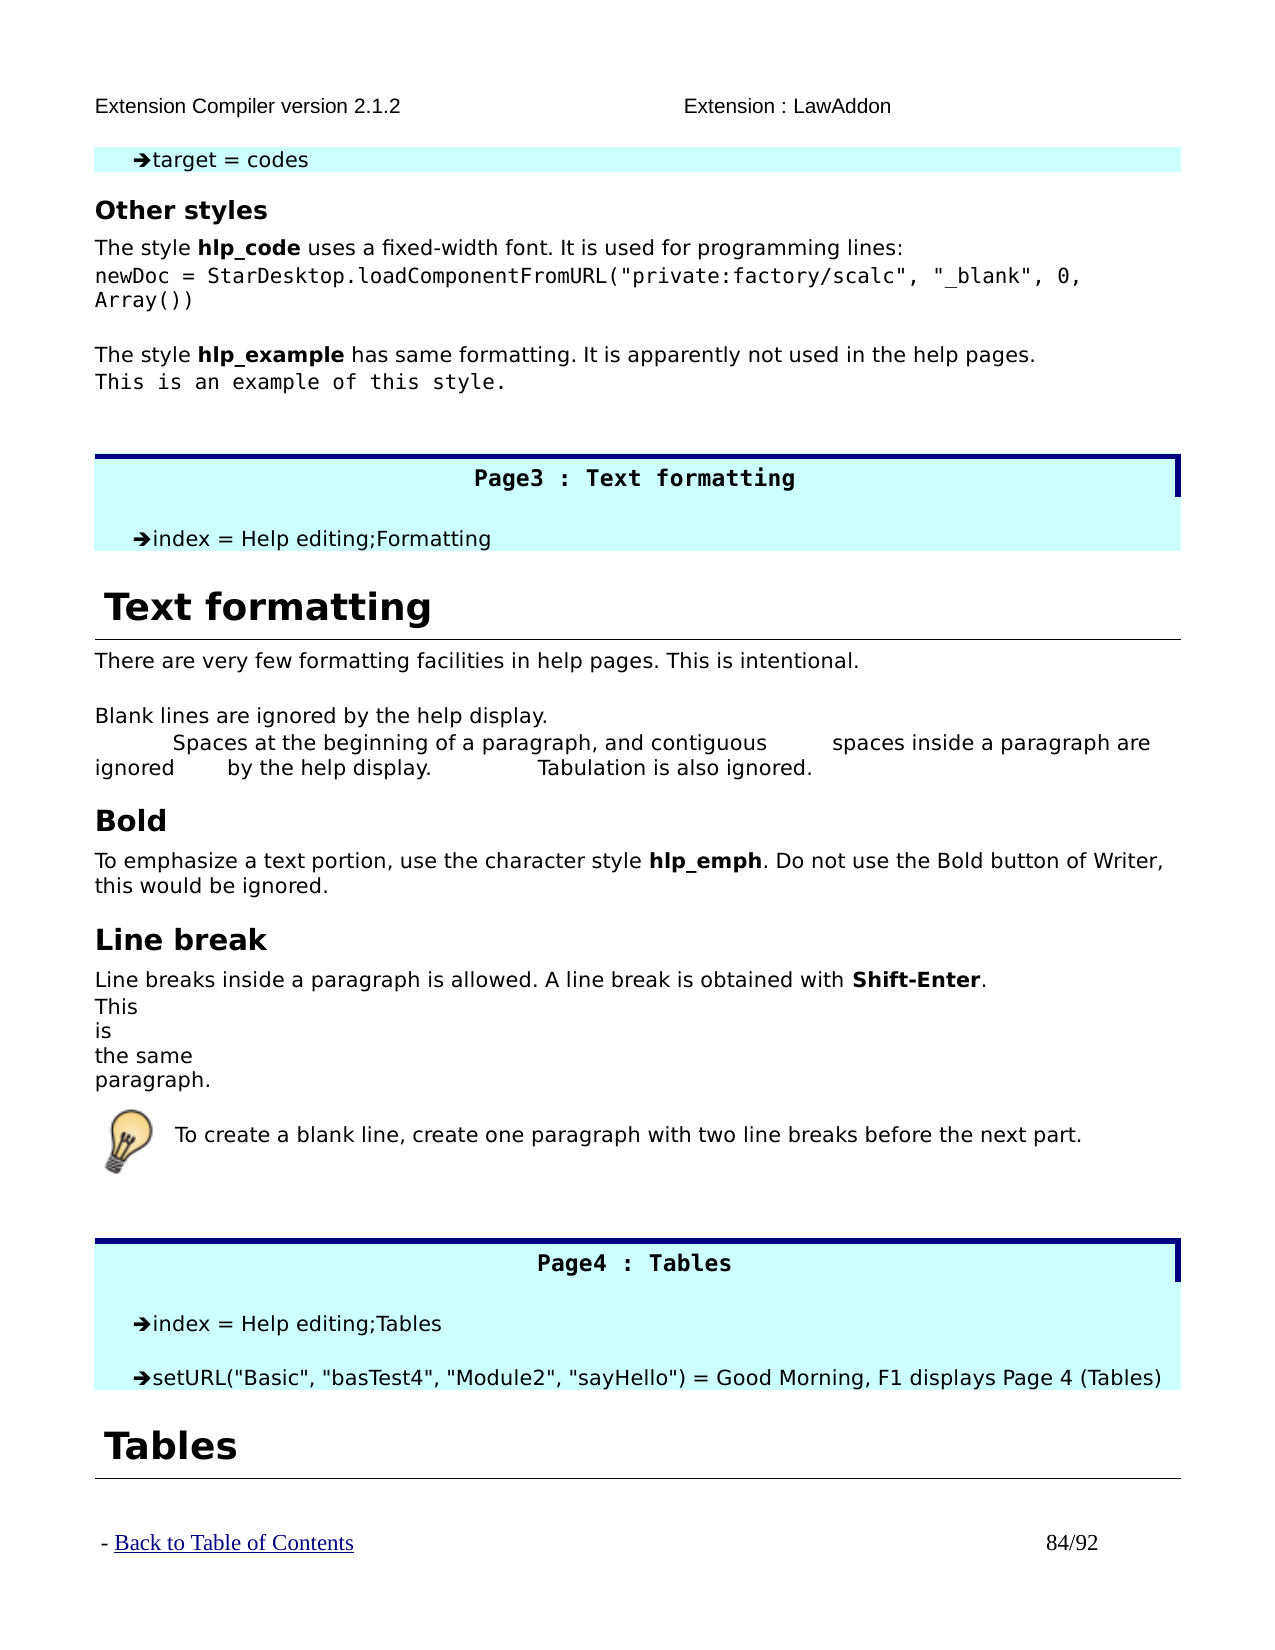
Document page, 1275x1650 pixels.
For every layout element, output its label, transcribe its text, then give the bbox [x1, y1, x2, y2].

list setURL("Basic", "basTest4", "Module2", "sayHello") = Good Morning, F1 displays Page 4 (Tables) [94, 1366, 1181, 1390]
text Blank lines are ignored by the help display. [94, 703, 1181, 728]
text newDoc = StarDesktop.loadComponentFromURL("private:factory/scalc", "_blank", 0, Array()) [94, 264, 1181, 313]
text This is an example of this style. [94, 370, 1181, 394]
text There are very few formatting facilities in help pages. This is intentional. [94, 649, 1181, 673]
text Bold [94, 805, 1181, 839]
text Page3 : Text formatting [94, 455, 1175, 497]
text Spaces at the beginning of a paragraph, and contiguous spaces inside a paragraph are ignored by the help display. Tabulation is also ignored. [94, 731, 1181, 780]
list target = codes [94, 147, 1181, 172]
list index = Help editing;Formatting [94, 527, 1181, 551]
text This is the same paragraph. [94, 995, 1181, 1093]
text Text formatting [94, 576, 1181, 639]
text Tables [94, 1415, 1181, 1478]
text Line break [94, 923, 1181, 957]
text To emphasize a text portion, use the character style hlp_emph. Do not use the Bold button of Writer, this would be ignored. [94, 849, 1181, 898]
list index = Help editing;Tables [94, 1312, 1181, 1336]
text Other styles [94, 197, 1181, 226]
list To create a blank line, create one paragraph with two line breaks before the next part. [163, 1105, 1181, 1179]
text The style hlp_code uses a fixed-width font. It is used for programming lines: [94, 236, 1181, 261]
text Page4 : Tables [94, 1239, 1175, 1282]
text Line breaks inside a paragraph is allowed. A line break is obtained with Shift-Enter. [94, 968, 1181, 992]
picture [95, 1105, 163, 1179]
text The style hlp_example has same formatting. It is apparently not used in the help pages. [94, 342, 1181, 367]
